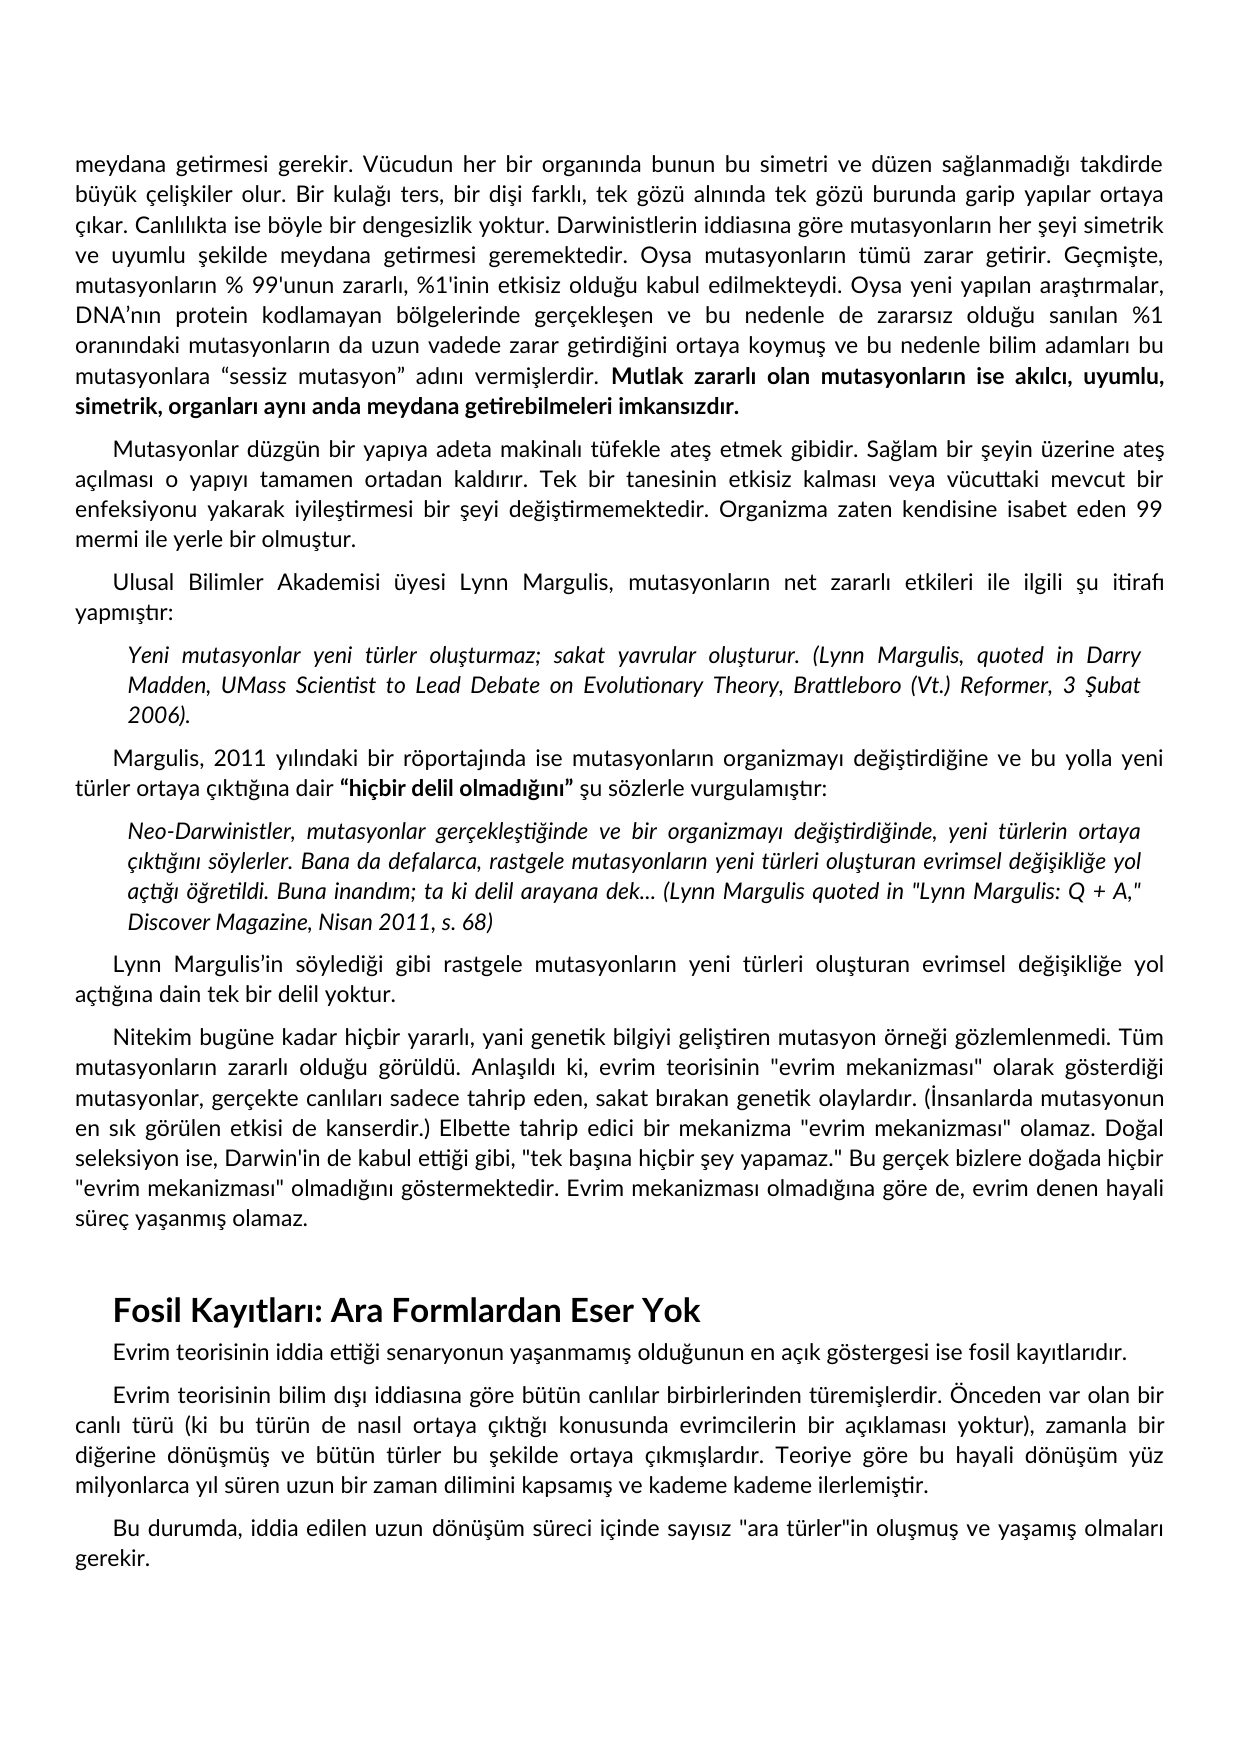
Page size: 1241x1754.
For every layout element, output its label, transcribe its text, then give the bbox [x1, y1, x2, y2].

text Nitekim bugüne kadar hiçbir yararlı, yani genetik bilgiyi geliştiren mutasyon örneği gözlemlenmedi. Tüm mutasyonların zararlı olduğu görüldü. Anlaşıldı ki, evrim teorisinin "evrim mekanizması" olarak gösterdiği mutasyonlar, gerçekte canlıları sadece tahrip eden, sakat bırakan genetik olaylardır. (İnsanlarda mutasyonun en sık görülen etkisi de kanserdir.) Elbette tahrip edici bir mekanizma "evrim mekanizması" olamaz. Doğal seleksiyon ise, Darwin'in de kabul ettiği gibi, "tek başına hiçbir şey yapamaz." Bu gerçek bizlere doğada hiçbir "evrim mekanizması" olmadığını göstermektedir. Evrim mekanizması olmadığına göre de, evrim denen hayali süreç yaşanmış olamaz. [75, 1023, 1165, 1232]
text Mutasyonlar düzgün bir yapıya adeta makinalı tüfekle ateş etmek gibidir. Sağlam bir şeyin üzerine ateş açılması o yapıyı tamamen ortadan kaldırır. Tek bir tanesinin etkisiz kalması veya vücuttaki mevcut bir enfeksiyonu yakarak iyileştirmesi bir şeyi değiştirmemektedir. Organizma zaten kendisine isabet eden 99 mermi ile yerle bir olmuştur. [75, 434, 1165, 552]
text Neo-Darwinistler, mutasyonlar gerçekleştiğinde ve bir organizmayı değiştirdiğinde, yeni türlerin ortaya çıktığını söylerler. Bana da defalarca, rastgele mutasyonların yeni türleri oluşturan evrimsel değişikliğe yol açtığı öğretildi. Buna inandım; ta ki delil arayana dek... (Lynn Margulis quoted in "Lynn Margulis: Q + A," Discover Magazine, Nisan 2011, s. 68) [127, 817, 1143, 935]
text Yeni mutasyonlar yeni türler oluşturmaz; sakat yavrular oluşturur. (Lynn Margulis, quoted in Darry Madden, UMass Scientist to Lead Debate on Evolutionary Theory, Brattleboro (Vt.) Reformer, 3 Şubat 2006). [127, 641, 1143, 728]
text Bu durumda, iddia edilen uzun dönüşüm süreci içinde sayısız "ara türler"in oluşmuş ve yaşamış olmaları gerekir. [75, 1514, 1165, 1572]
text Lynn Margulis’in söylediği gibi rastgele mutasyonların yeni türleri oluşturan evrimsel değişikliğe yol açtığına dain tek bir delil yoktur. [75, 950, 1165, 1008]
subtitle Fosil Kayıtları: Ara Formlardan Eser Yok [112, 1289, 1165, 1329]
text Margulis, 2011 yılındaki bir röportajında ise mutasyonların organizmayı değiştirdiğine ve bu yolla yeni türler ortaya çıktığına dair “hiçbir delil olmadığını” şu sözlerle vurgulamıştır: [75, 744, 1165, 801]
text Ulusal Bilimler Akademisi üyesi Lynn Margulis, mutasyonların net zararlı etkileri ile ilgili şu itirafı yapmıştır: [75, 568, 1165, 625]
text meydana getirmesi gerekir. Vücudun her bir organında bunun bu simetri ve düzen sağlanmadığı takdirde büyük çelişkiler olur. Bir kulağı ters, bir dişi farklı, tek gözü alnında tek gözü burunda garip yapılar ortaya çıkar. Canlılıkta ise böyle bir dengesizlik yoktur. Darwinistlerin iddiasına göre mutasyonların her şeyi simetrik ve uyumlu şekilde meydana getirmesi geremektedir. Oysa mutasyonların tümü zarar getirir. Geçmişte, mutasyonların % 99'unun zararlı, %1'inin etkisiz olduğu kabul edilmekteydi. Oysa yeni yapılan araştırmalar, DNA’nın protein kodlamayan bölgelerinde gerçekleşen ve bu nedenle de zararsız olduğu sanılan %1 oranındaki mutasyonların da uzun vadede zarar getirdiğini ortaya koymuş ve bu nedenle bilim adamları bu mutasyonlara “sessiz mutasyon” adını vermişlerdir. Mutlak zararlı olan mutasyonların ise akılcı, uyumlu, simetrik, organları aynı anda meydana getirebilmeleri imkansızdır. [75, 150, 1165, 419]
text Evrim teorisinin iddia ettiği senaryonun yaşanmamış olduğunun en açık göstergesi ise fosil kayıtlarıdır. [75, 1338, 1165, 1365]
text Evrim teorisinin bilim dışı iddiasına göre bütün canlılar birbirlerinden türemişlerdir. Önceden var olan bir canlı türü (ki bu türün de nasıl ortaya çıktığı konusunda evrimcilerin bir açıklaması yoktur), zamanla bir diğerine dönüşmüş ve bütün türler bu şekilde ortaya çıkmışlardır. Teoriye göre bu hayali dönüşüm yüz milyonlarca yıl süren uzun bir zaman dilimini kapsamış ve kademe kademe ilerlemiştir. [75, 1381, 1165, 1499]
